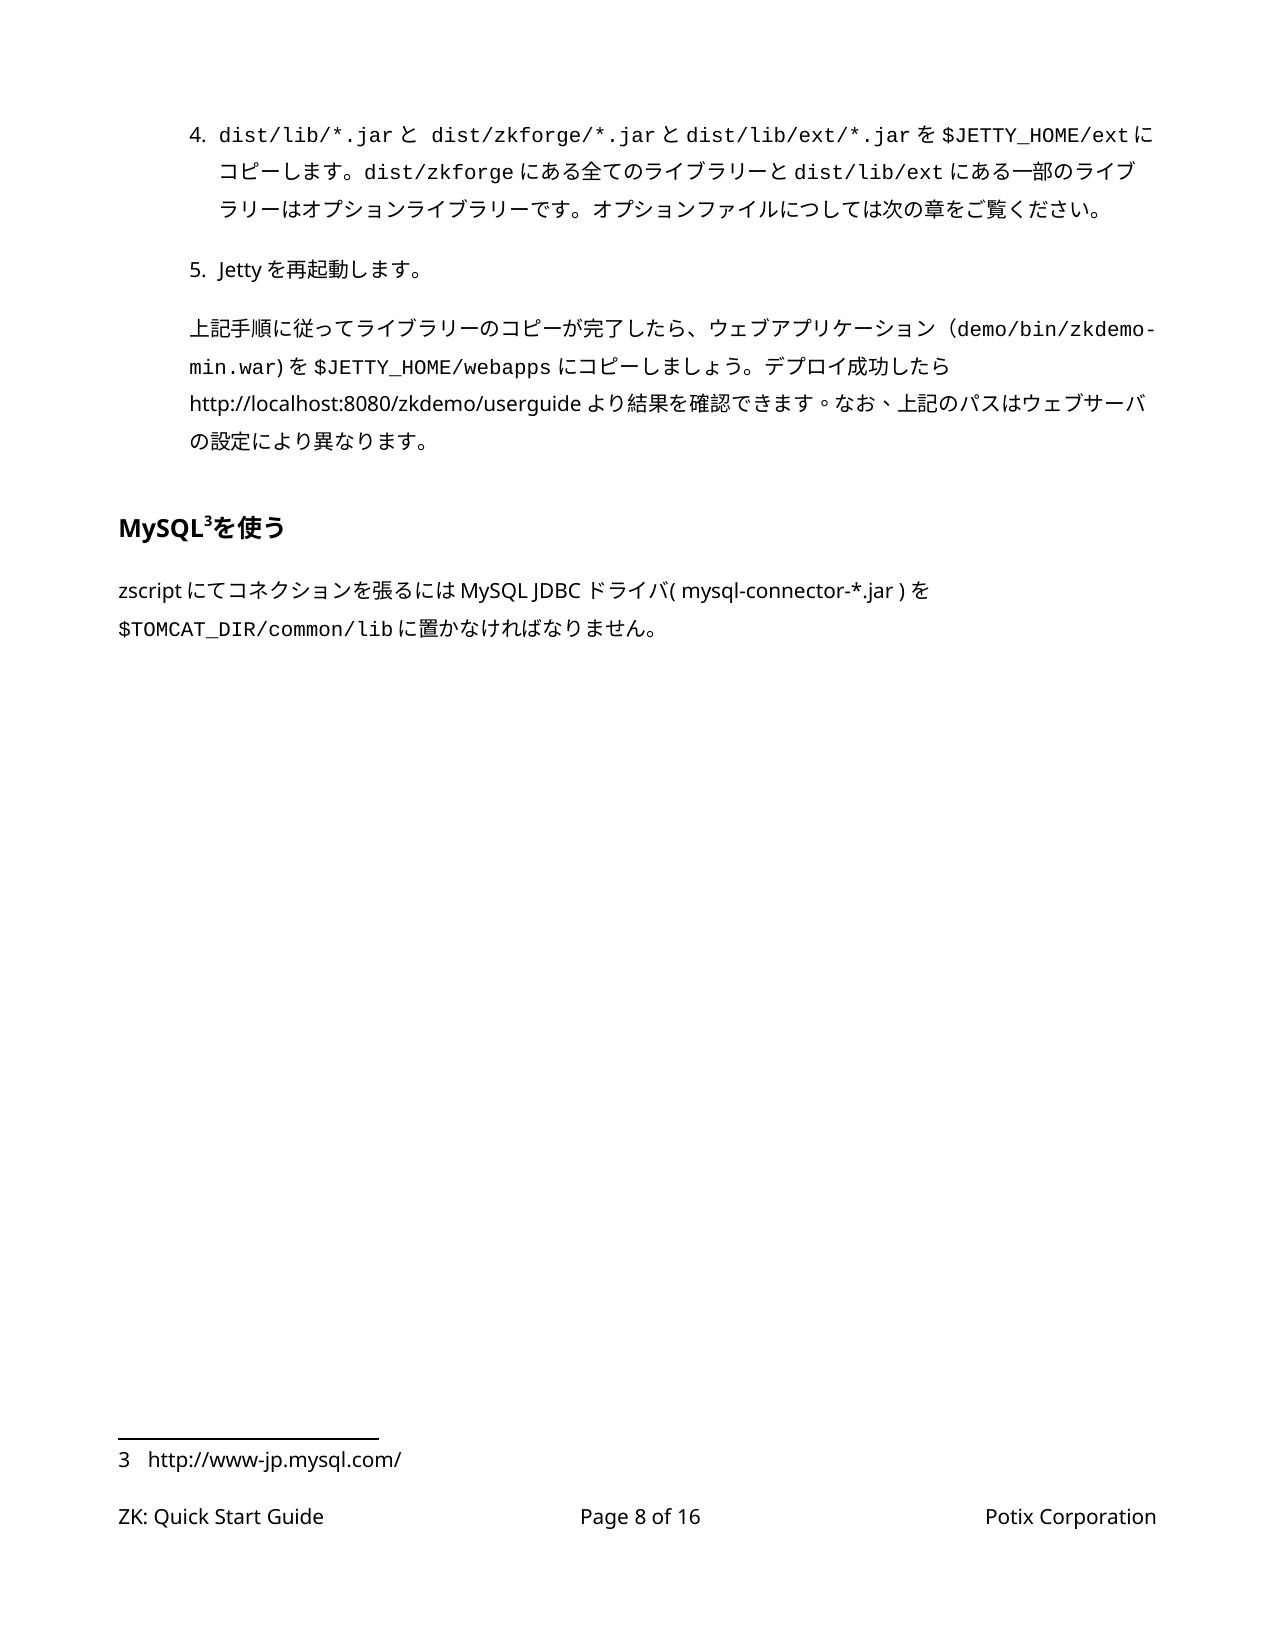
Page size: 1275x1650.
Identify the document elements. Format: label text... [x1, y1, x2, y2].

text zscriptにてコネクションを張るにはMySQL JDBC ドライバ( mysql-connector-*.jar ) を $TOMCAT_DIR/common/libに置かなければなりません。 [118, 574, 1157, 642]
text 上記手順に従ってライブラリーのコピーが完了したら、ウェブアプリケーション（demo/bin/zkdemo-min.war) を $JETTY_HOME/webapps にコピーしましょう。デプロイ成功したら http://localhost:8080/zkdemo/userguideより結果を確認できます。なお、上記のパスはウェブサーバの設定により異なります。 [189, 312, 1157, 455]
list dist/lib/*.jarと dist/zkforge/*.jarと dist/lib/ext/*.jar を $JETTY_HOME/extにコピーします。dist/zkforge にある全てのライブラリーと dist/lib/ext にある一部のライブラリーはオプションライブラリーです。オプションファイルにつしては次の章をご覧ください。 [189, 118, 1157, 223]
list Jettyを再起動します。 [189, 253, 1157, 283]
text http://www-jp.mysql.com/ [118, 1445, 1157, 1473]
subtitle MySQLを使う [118, 508, 1157, 545]
